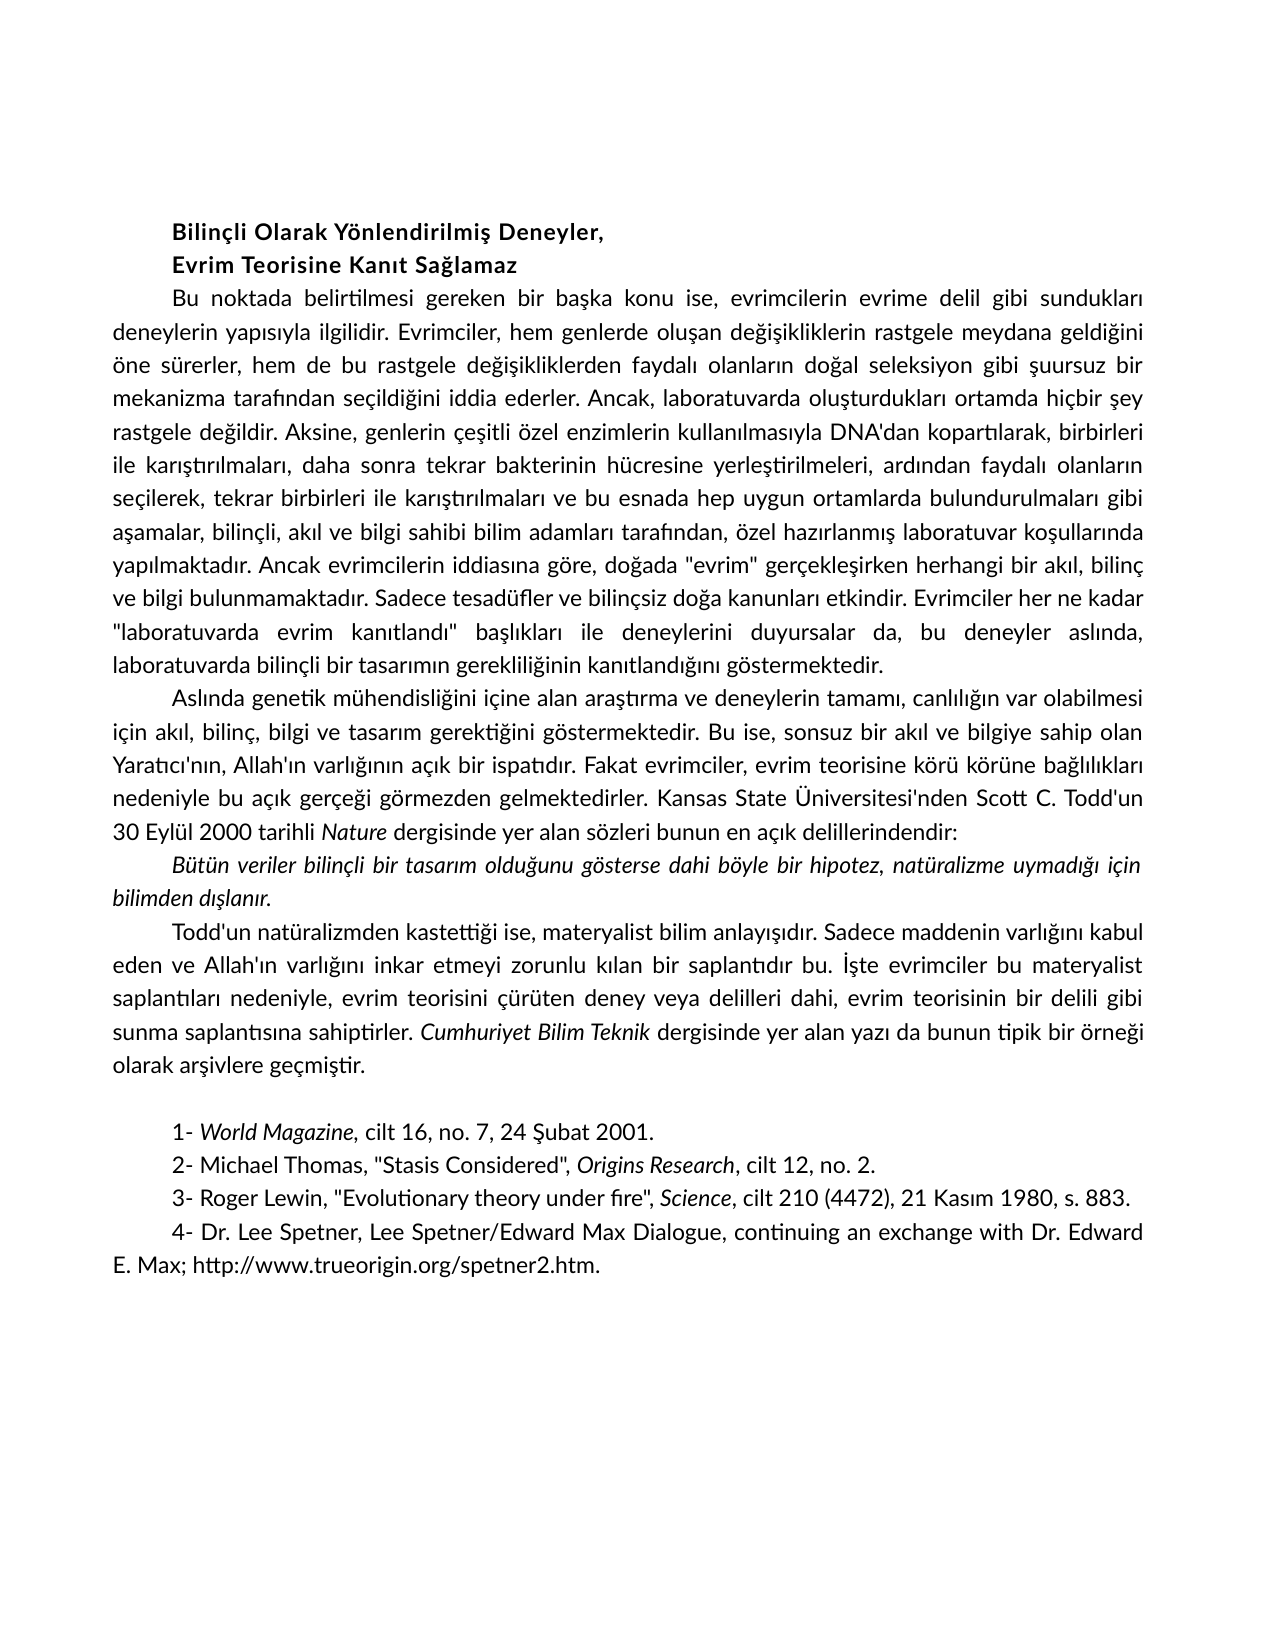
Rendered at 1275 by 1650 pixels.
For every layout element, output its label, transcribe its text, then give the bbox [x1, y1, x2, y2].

text 2- Michael Thomas, "Stasis Considered", Origins Research, cilt 12, no. 2. [112, 1147, 1145, 1180]
text 3- Roger Lewin, "Evolutionary theory under fire", Science, cilt 210 (4472), 21 Kasım 1980, s. 883. [112, 1180, 1145, 1213]
text 4- Dr. Lee Spetner, Lee Spetner/Edward Max Dialogue, continuing an exchange with Dr. Edward E. Max; http://www.trueorigin.org/spetner2.htm. [112, 1213, 1145, 1280]
text Bilinçli Olarak Yönlendirilmiş Deneyler, [112, 213, 1145, 247]
text Todd'un natüralizmden kastettiği ise, materyalist bilim anlayışıdır. Sadece maddenin varlığını kabul eden ve Allah'ın varlığını inkar etmeyi zorunlu kılan bir saplantıdır bu. İşte evrimciler bu materyalist saplantıları nedeniyle, evrim teorisini çürüten deney veya delilleri dahi, evrim teorisinin bir delili gibi sunma saplantısına sahiptirler. Cumhuriyet Bilim Teknik dergisinde yer alan yazı da bunun tipik bir örneği olarak arşivlere geçmiştir. [112, 913, 1145, 1080]
text 1- World Magazine, cilt 16, no. 7, 24 Şubat 2001. [112, 1113, 1145, 1147]
text Aslında genetik mühendisliğini içine alan araştırma ve deneylerin tamamı, canlılığın var olabilmesi için akıl, bilinç, bilgi ve tasarım gerektiğini göstermektedir. Bu ise, sonsuz bir akıl ve bilgiye sahip olan Yaratıcı'nın, Allah'ın varlığının açık bir ispatıdır. Fakat evrimciler, evrim teorisine körü körüne bağlılıkları nedeniyle bu açık gerçeği görmezden gelmektedirler. Kansas State Üniversitesi'nden Scott C. Todd'un 30 Eylül 2000 tarihli Nature dergisinde yer alan sözleri bunun en açık delillerindendir: [112, 680, 1145, 847]
text Evrim Teorisine Kanıt Sağlamaz [112, 247, 1145, 280]
text Bu noktada belirtilmesi gereken bir başka konu ise, evrimcilerin evrime delil gibi sundukları deneylerin yapısıyla ilgilidir. Evrimciler, hem genlerde oluşan değişikliklerin rastgele meydana geldiğini öne sürerler, hem de bu rastgele değişikliklerden faydalı olanların doğal seleksiyon gibi şuursuz bir mekanizma tarafından seçildiğini iddia ederler. Ancak, laboratuvarda oluşturdukları ortamda hiçbir şey rastgele değildir. Aksine, genlerin çeşitli özel enzimlerin kullanılmasıyla DNA'dan kopartılarak, birbirleri ile karıştırılmaları, daha sonra tekrar bakterinin hücresine yerleştirilmeleri, ardından faydalı olanların seçilerek, tekrar birbirleri ile karıştırılmaları ve bu esnada hep uygun ortamlarda bulundurulmaları gibi aşamalar, bilinçli, akıl ve bilgi sahibi bilim adamları tarafından, özel hazırlanmış laboratuvar koşullarında yapılmaktadır. Ancak evrimcilerin iddiasına göre, doğada "evrim" gerçekleşirken herhangi bir akıl, bilinç ve bilgi bulunmamaktadır. Sadece tesadüfler ve bilinçsiz doğa kanunları etkindir. Evrimciler her ne kadar "laboratuvarda evrim kanıtlandı" başlıkları ile deneylerini duyursalar da, bu deneyler aslında, laboratuvarda bilinçli bir tasarımın gerekliliğinin kanıtlandığını göstermektedir. [112, 280, 1145, 680]
text Bütün veriler bilinçli bir tasarım olduğunu gösterse dahi böyle bir hipotez, natüralizme uymadığı için bilimden dışlanır. [112, 847, 1145, 913]
